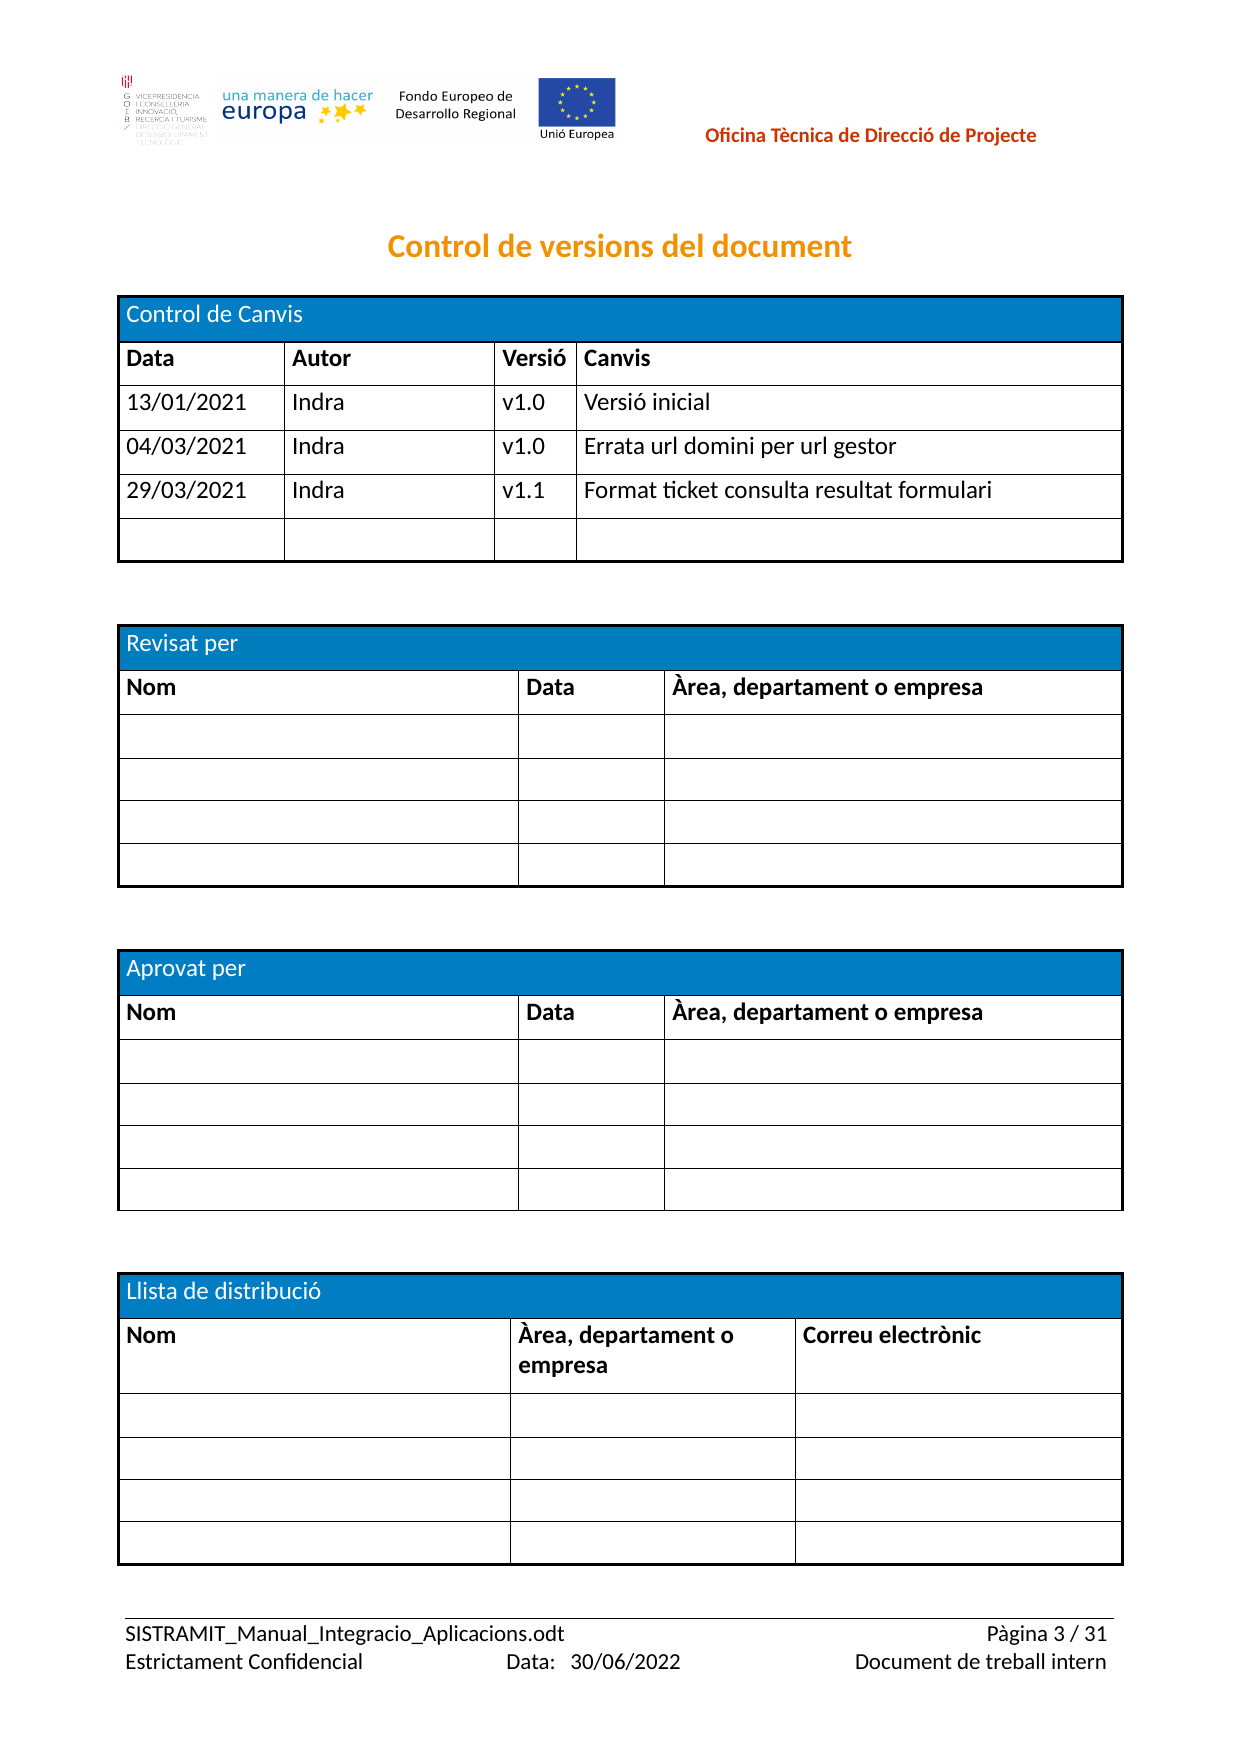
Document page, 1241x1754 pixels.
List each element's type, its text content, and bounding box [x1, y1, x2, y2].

table_cell [519, 1126, 664, 1168]
table_cell [665, 844, 1121, 885]
table_cell Nom [120, 996, 518, 1039]
table_cell Data [519, 996, 664, 1039]
table_cell [519, 759, 664, 800]
subtitle Control de versions del document [118, 225, 1122, 266]
table_cell [120, 715, 518, 758]
table_cell [519, 844, 664, 885]
table_cell [120, 1480, 510, 1521]
picture [118, 73, 213, 147]
picture [219, 73, 621, 147]
table_cell Canvis [577, 343, 1121, 385]
table_cell Àrea, departament o empresa [665, 996, 1121, 1039]
table_cell v1.1 [495, 475, 576, 518]
table_cell [796, 1438, 1121, 1479]
table_cell Indra [285, 431, 494, 473]
table_cell Indra [285, 386, 494, 429]
table_cell Format ticket consulta resultat formulari [577, 475, 1121, 518]
table_cell [495, 519, 576, 560]
table_cell [120, 1126, 518, 1168]
table_cell [120, 844, 518, 885]
table_cell [665, 1084, 1121, 1125]
table_cell [511, 1522, 795, 1563]
table_cell Nom [120, 671, 518, 714]
table_cell 29/03/2021 [120, 475, 284, 518]
table_cell [120, 1394, 510, 1437]
table_cell [120, 1169, 518, 1210]
table_cell Àrea, departament o empresa [665, 671, 1121, 714]
table_cell [665, 715, 1121, 758]
table_cell Correu electrònic [796, 1319, 1121, 1393]
table_header Llista de distribució [120, 1275, 1121, 1318]
table_cell [665, 759, 1121, 800]
table_cell Versió inicial [577, 386, 1121, 429]
table_cell Data [120, 343, 284, 385]
table_cell Indra [285, 475, 494, 518]
table_cell 13/01/2021 [120, 386, 284, 429]
table_cell 04/03/2021 [120, 431, 284, 473]
table_cell [120, 1084, 518, 1125]
table_header Control de Canvis [120, 298, 1121, 341]
table_cell [577, 519, 1121, 560]
table_cell [519, 801, 664, 843]
table_cell v1.0 [495, 431, 576, 473]
table_cell Versió [495, 343, 576, 385]
table_cell [120, 1040, 518, 1083]
table_cell [511, 1480, 795, 1521]
table_cell [120, 1438, 510, 1479]
table_cell Errata url domini per url gestor [577, 431, 1121, 473]
table_cell [796, 1394, 1121, 1437]
table_cell [796, 1480, 1121, 1521]
table_cell v1.0 [495, 386, 576, 429]
table_header Aprovat per [120, 952, 1121, 995]
table_cell [519, 1040, 664, 1083]
table_cell [285, 519, 494, 560]
table_cell [519, 1169, 664, 1210]
table_cell [519, 715, 664, 758]
table_header Revisat per [120, 627, 1121, 670]
table_cell [665, 1126, 1121, 1168]
table_cell [120, 1522, 510, 1563]
table_cell [120, 519, 284, 560]
table_cell Data [519, 671, 664, 714]
table_cell [665, 1040, 1121, 1083]
table_cell [519, 1084, 664, 1125]
table_cell [511, 1394, 795, 1437]
table_cell [511, 1438, 795, 1479]
table_cell [665, 801, 1121, 843]
table_cell [796, 1522, 1121, 1563]
table_cell Autor [285, 343, 494, 385]
table_cell [120, 759, 518, 800]
table_cell [665, 1169, 1121, 1210]
table_cell Nom [120, 1319, 510, 1393]
table_cell Àrea, departament o empresa [511, 1319, 795, 1393]
table_cell [120, 801, 518, 843]
